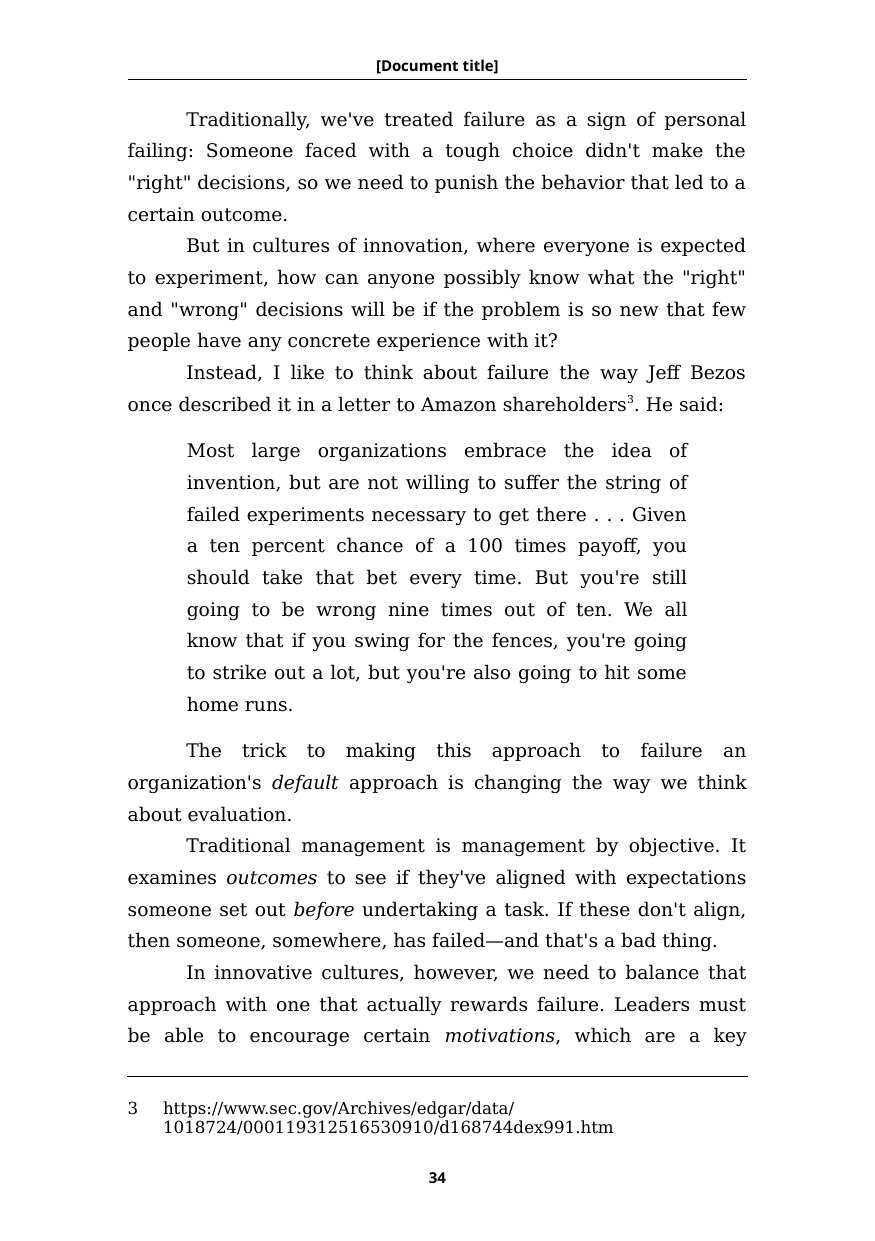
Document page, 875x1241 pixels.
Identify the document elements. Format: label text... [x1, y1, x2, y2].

text Instead, I like to think about failure the way Jeff Bezos once described it in a letter to Amazon shareholders. He said: [127, 362, 747, 416]
text Traditionally, we've treated failure as a sign of personal failing: Someone faced with a tough choice didn't make the "right" decisions, so we need to punish the behavior that led to a certain outcome. [127, 109, 747, 226]
text Most large organizations embrace the idea of invention, but are not willing to suffer the string of failed experiments necessary to get there . . . Given a ten percent chance of a 100 times payoff, you should take that bet every time. But you're still going to be wrong nine times out of ten. We all know that if you swing for the fences, you're going to strike out a lot, but you're also going to hit some home runs. [187, 440, 688, 716]
text https://www.sec.gov/Archives/edgar/data/1018724/000119312516530910/d168744dex991.htm [127, 1099, 747, 1138]
text Traditional management is management by objective. It examines outcomes to see if they've aligned with expectations someone set out before undertaking a task. If these don't align, then someone, somewhere, has failed—and that's a bad thing. [127, 835, 747, 952]
text In innovative cultures, however, we need to balance that approach with one that actually rewards failure. Leaders must be able to encourage certain motivations, which are a key [127, 962, 747, 1047]
text But in cultures of innovation, where everyone is expected to experiment, how can anyone possibly know what the "right" and "wrong" decisions will be if the problem is so new that few people have any concrete experience with it? [127, 235, 747, 352]
text The trick to making this approach to failure an organization's default approach is changing the way we think about evaluation. [127, 740, 747, 826]
